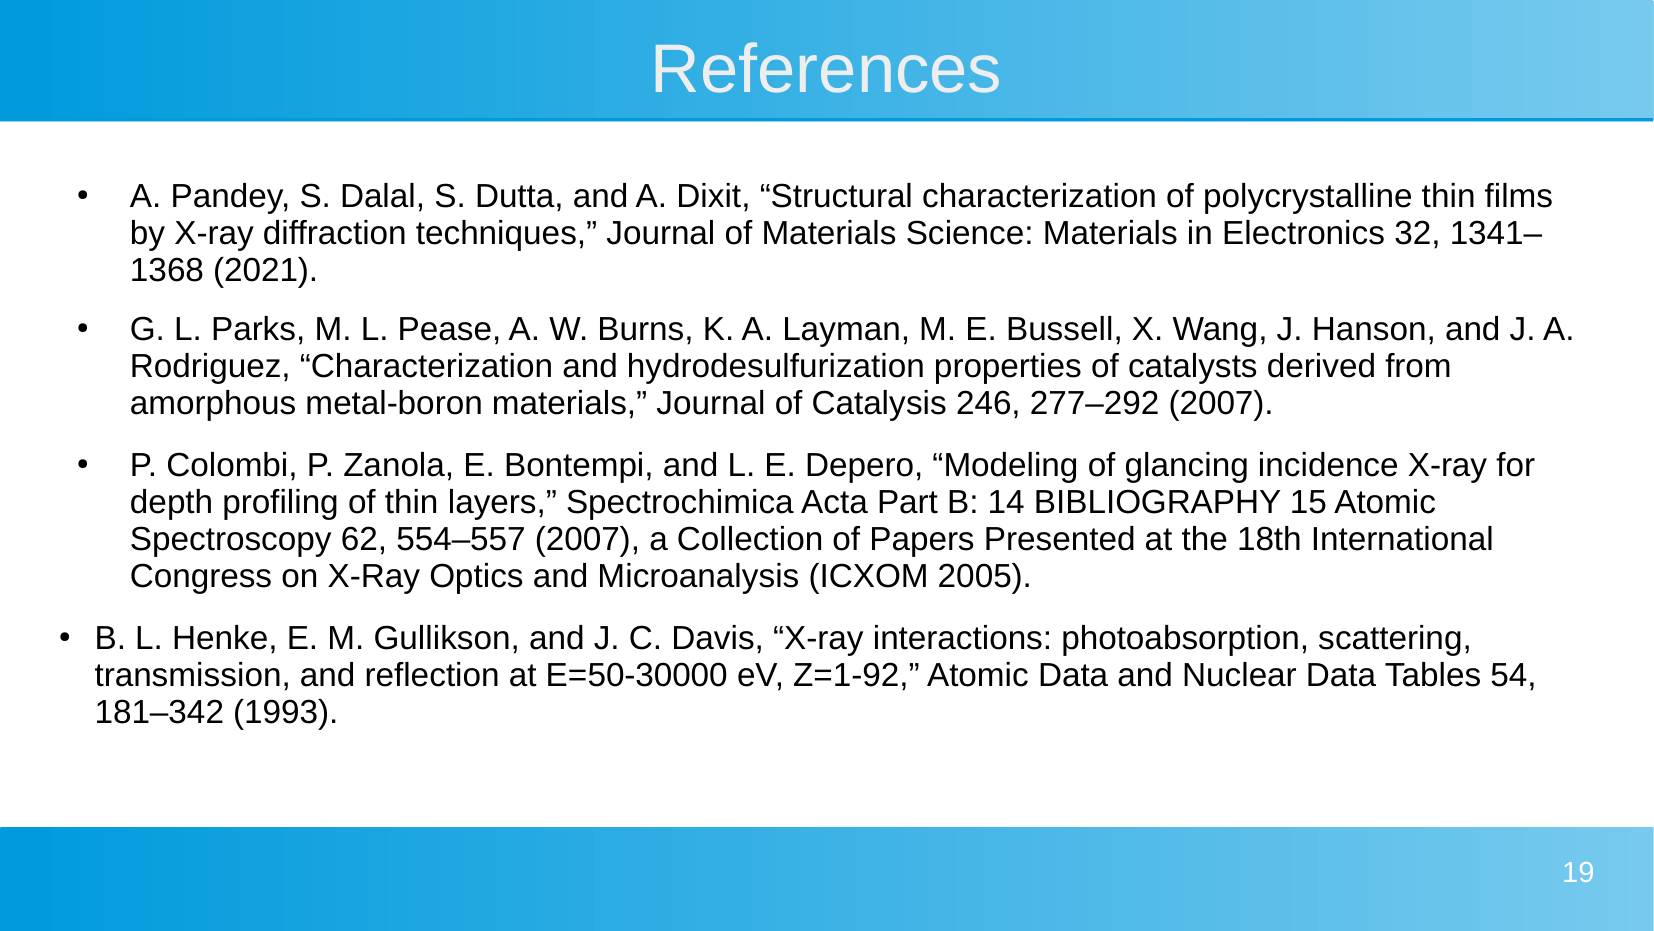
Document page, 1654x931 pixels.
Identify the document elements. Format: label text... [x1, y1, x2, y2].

list A. Pandey, S. Dalal, S. Dutta, and A. Dixit, “Structural characterization of polycrystalline thin films by X-ray diffraction techniques,” Journal of Materials Science: Materials in Electronics 32, 1341–1368 (2021). G. L. Parks, M. L. Pease, A. W. Burns, K. A. Layman, M. E. Bussell, X. Wang, J. Hanson, and J. A. Rodriguez, “Characterization and hydrodesulfurization properties of catalysts derived from amorphous metal-boron materials,” Journal of Catalysis 246, 277–292 (2007). P. Colombi, P. Zanola, E. Bontempi, and L. E. Depero, “Modeling of glancing incidence X-ray for depth profiling of thin layers,” Spectrochimica Acta Part B: 14 BIBLIOGRAPHY 15 Atomic Spectroscopy 62, 554–557 (2007), a Collection of Papers Presented at the 18th International Congress on X-Ray Optics and Microanalysis (ICXOM 2005). B. L. Henke, E. M. Gullikson, and J. C. Davis, “X-ray interactions: photoabsorption, scattering, transmission, and reflection at E=50-30000 eV, Z=1-92,” Atomic Data and Nuclear Data Tables 54, 181–342 (1993). [59, 177, 1595, 768]
title References [59, 29, 1595, 108]
